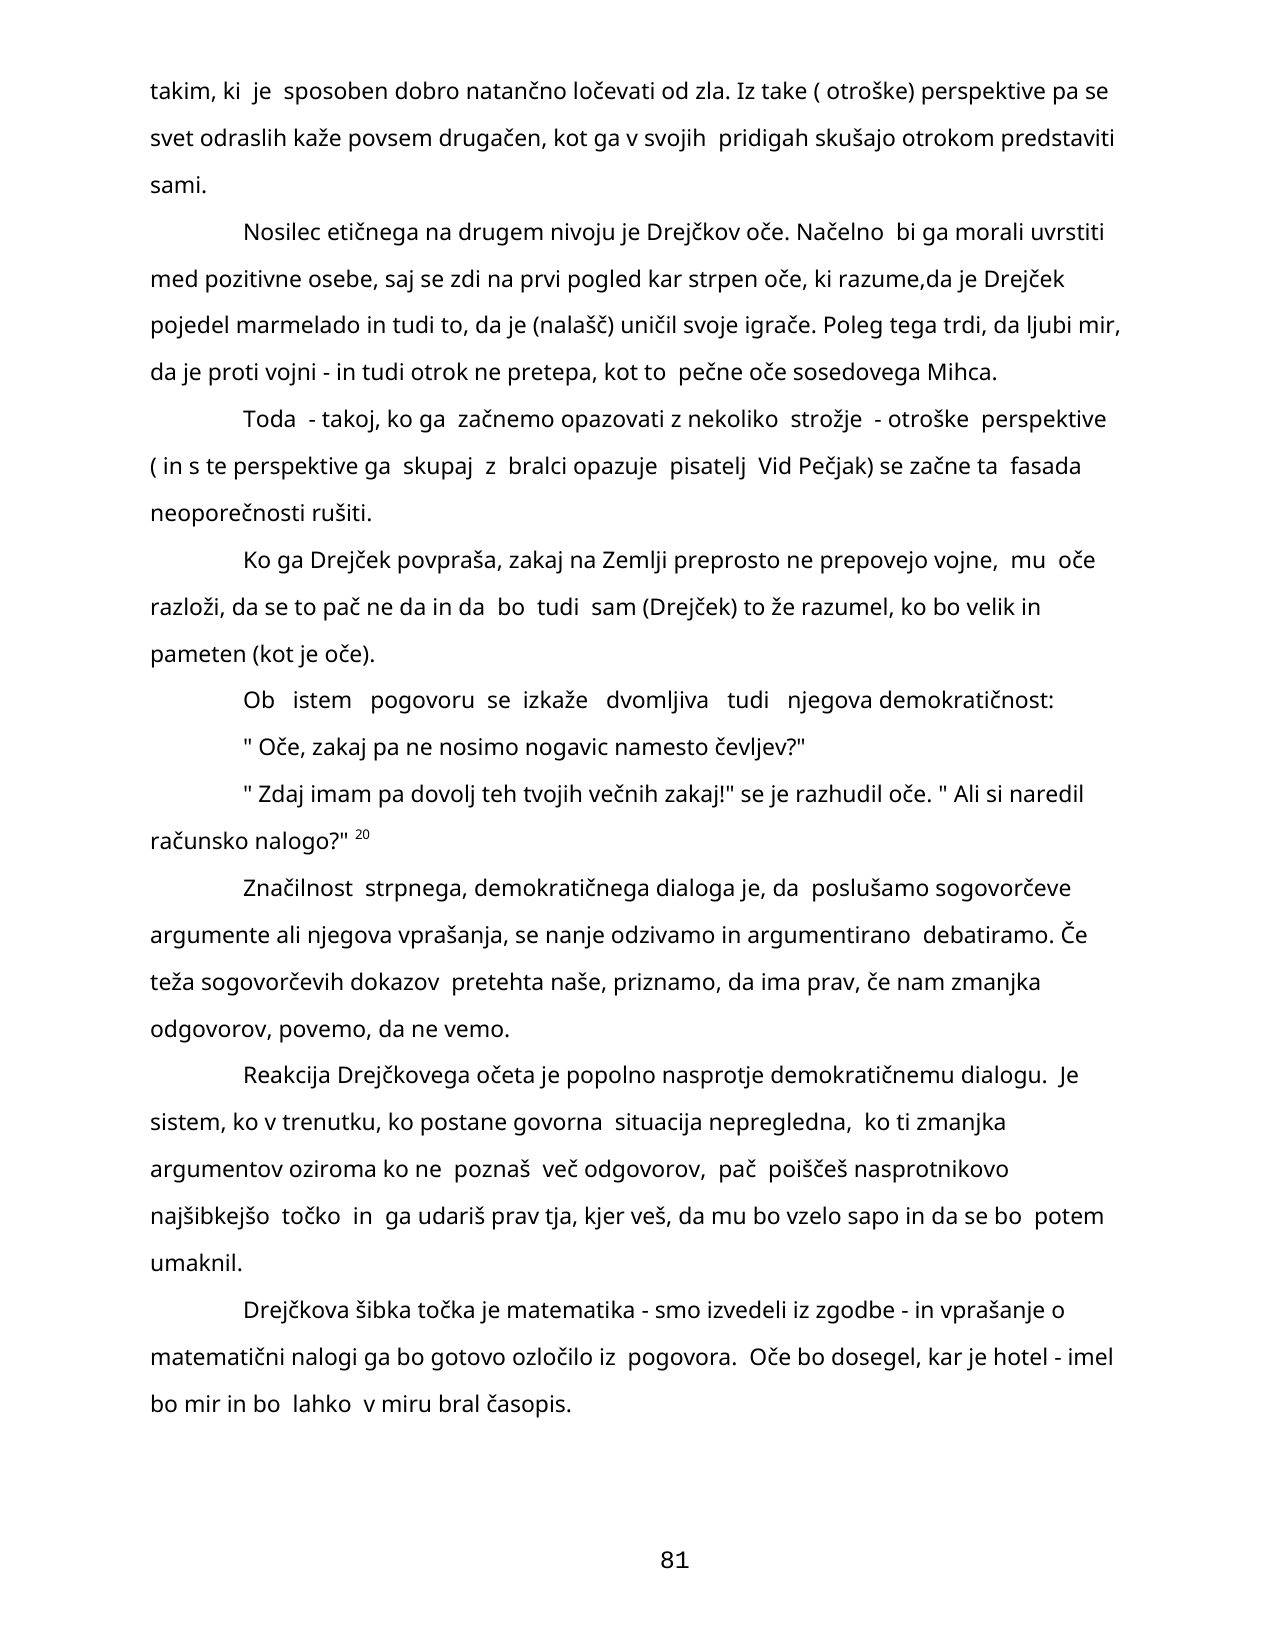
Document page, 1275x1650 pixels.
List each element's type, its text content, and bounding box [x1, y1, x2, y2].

text Ko ga Drejček povpraša, zakaj na Zemlji preprosto ne prepovejo vojne, mu oče razloži, da se to pač ne da in da bo tudi sam (Drejček) to že razumel, ko bo velik in pameten (kot je oče). [150, 544, 1125, 669]
text takim, ki je sposoben dobro natančno ločevati od zla. Iz take ( otroške) perspektive pa se svet odraslih kaže povsem drugačen, kot ga v svojih pridigah skušajo otrokom predstaviti sami. [150, 75, 1125, 200]
text Značilnost strpnega, demokratičnega dialoga je, da poslušamo sogovorčeve argumente ali njegova vprašanja, se nanje odzivamo in argumentirano debatiramo. Če teža sogovorčevih dokazov pretehta naše, priznamo, da ima prav, če nam zmanjka odgovorov, povemo, da ne vemo. [150, 872, 1125, 1044]
text " Oče, zakaj pa ne nosimo nogavic namesto čevljev?" [150, 731, 1125, 762]
text Reakcija Drejčkovega očeta je popolno nasprotje demokratičnemu dialogu. Je sistem, ko v trenutku, ko postane govorna situacija nepregledna, ko ti zmanjka argumentov oziroma ko ne poznaš več odgovorov, pač poiščeš nasprotnikovo najšibkejšo točko in ga udariš prav tja, kjer veš, da mu bo vzelo sapo in da se bo potem umaknil. [150, 1059, 1125, 1278]
text Drejčkova šibka točka je matematika - smo izvedeli iz zgodbe - in vprašanje o matematični nalogi ga bo gotovo ozločilo iz pogovora. Oče bo dosegel, kar je hotel - imel bo mir in bo lahko v miru bral časopis. [150, 1294, 1125, 1419]
text Toda - takoj, ko ga začnemo opazovati z nekoliko strožje - otroške perspektive ( in s te perspektive ga skupaj z bralci opazuje pisatelj Vid Pečjak) se začne ta fasada neoporečnosti rušiti. [150, 403, 1125, 528]
text " Zdaj imam pa dovolj teh tvojih večnih zakaj!" se je razhudil oče. " Ali si naredil računsko nalogo?" 20 [150, 778, 1125, 856]
text Nosilec etičnega na drugem nivoju je Drejčkov oče. Načelno bi ga morali uvrstiti med pozitivne osebe, saj se zdi na prvi pogled kar strpen oče, ki razume,da je Drejček pojedel marmelado in tudi to, da je (nalašč) uničil svoje igrače. Poleg tega trdi, da ljubi mir, da je proti vojni - in tudi otrok ne pretepa, kot to pečne oče sosedovega Mihca. [150, 216, 1125, 387]
text Ob istem pogovoru se izkaže dvomljiva tudi njegova demokratičnost: [150, 684, 1125, 716]
